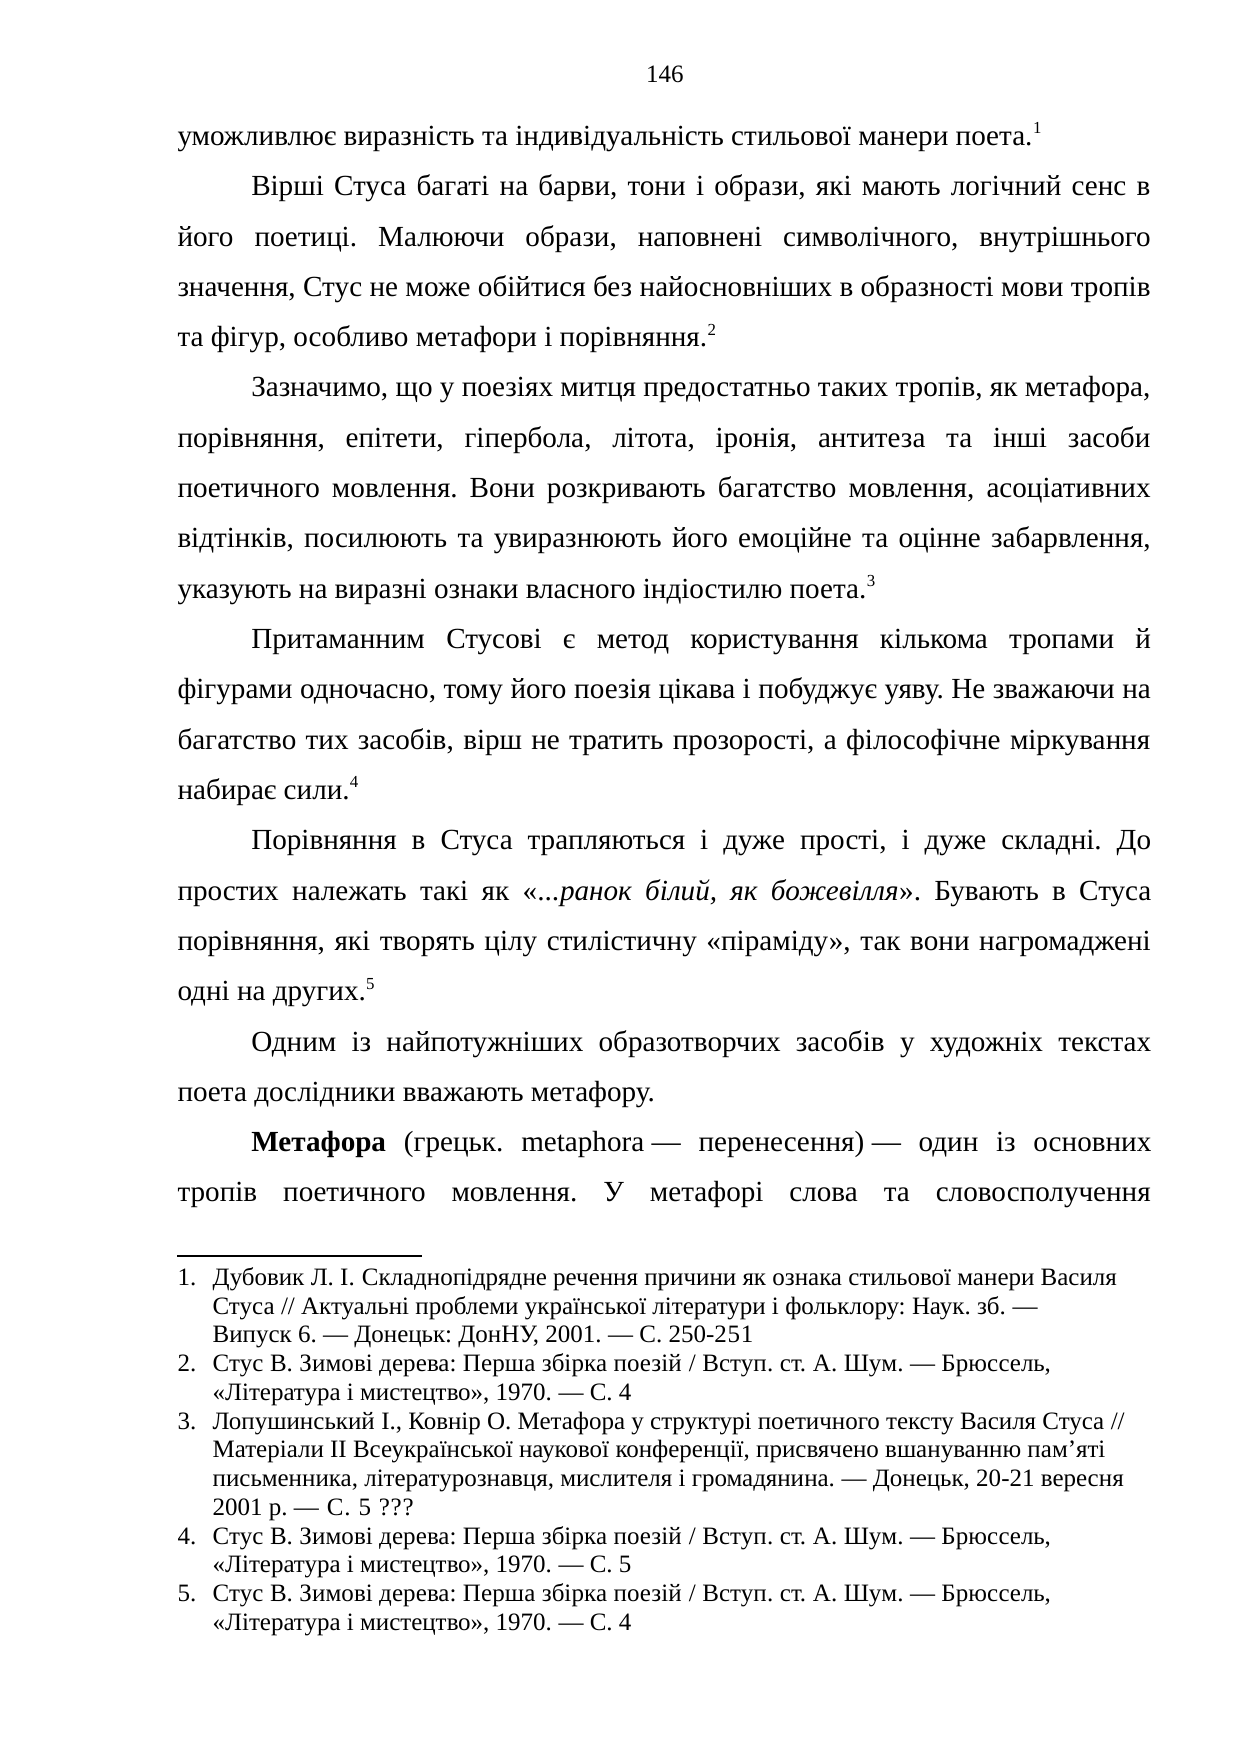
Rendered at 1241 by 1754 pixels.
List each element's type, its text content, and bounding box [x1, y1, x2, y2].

text Стус В. Зимові дерева: Перша збірка поезій / Вступ. ст. А. Шум. — Брюссель, «Література і мистецтво», 1970. — С. 4 [177, 1348, 1152, 1406]
text Лопушинський І., Ковнір О. Метафора у структурі поетичного тексту Василя Стуса // Матеріали ІІ Всеукраїнської наукової конференції, присвячено вшануванню пам’яті письменника, літературознавця, мислителя і громадянина. — Донецьк, 20‑21 вересня 2001 р. — С. 5 ??? [177, 1406, 1152, 1521]
text Зазначимо, що у поезіях митця предостатньо таких тропів, як метафора, порівняння, епітети, гіпербола, літота, іронія, антитеза та інші засоби поетичного мовлення. Вони розкривають багатство мовлення, асоціативних відтінків, посилюють та увиразнюють його емоційне та оцінне забарвлення, указують на виразні ознаки власного індіостилю поета. [177, 369, 1152, 604]
text уможливлює виразність та індивідуальність стильової манери поета. [177, 118, 1152, 152]
text Одним із найпотужніших образотворчих засобів у художніх текстах поета дослідники вважають метафору. [177, 1024, 1152, 1107]
text Дубовик Л. І. Складнопідрядне речення причини як ознака стильової манери Василя Стуса // Актуальні проблеми української літератури і фольклору: Наук. зб. — Випуск 6. — Донецьк: ДонНУ, 2001. — С. 250‑251 [177, 1262, 1152, 1348]
text Стус В. Зимові дерева: Перша збірка поезій / Вступ. ст. А. Шум. — Брюссель, «Література і мистецтво», 1970. — С. 5 [177, 1521, 1152, 1578]
text Стус В. Зимові дерева: Перша збірка поезій / Вступ. ст. А. Шум. — Брюссель, «Література і мистецтво», 1970. — С. 4 [177, 1578, 1152, 1636]
text Метафора (грецьк. metaphora — перенесення) — один із основних тропів поетичного мовлення. У метафорі слова та словосполучення [177, 1124, 1152, 1208]
text Порівняння в Стуса трапляються і дуже прості, і дуже складні. До простих належать такі як «...ранок білий, як божевілля». Бувають в Стуса порівняння, які творять цілу стилістичну «піраміду», так вони нагромаджені одні на других. [177, 822, 1152, 1007]
text Притаманним Стусові є метод користування кількома тропами й фігурами одночасно, тому його поезія цікава і побуджує уяву. Не зважаючи на багатство тих засобів, вірш не тратить прозорості, а філософічне міркування набирає сили. [177, 621, 1152, 806]
text Вірші Стуса багаті на барви, тони і образи, які мають логічний сенс в його поетиці. Малюючи образи, наповнені символічного, внутрішнього значення, Стус не може обійтися без найосновніших в образності мови тропів та фігур, особливо метафори і порівняння. [177, 168, 1152, 353]
